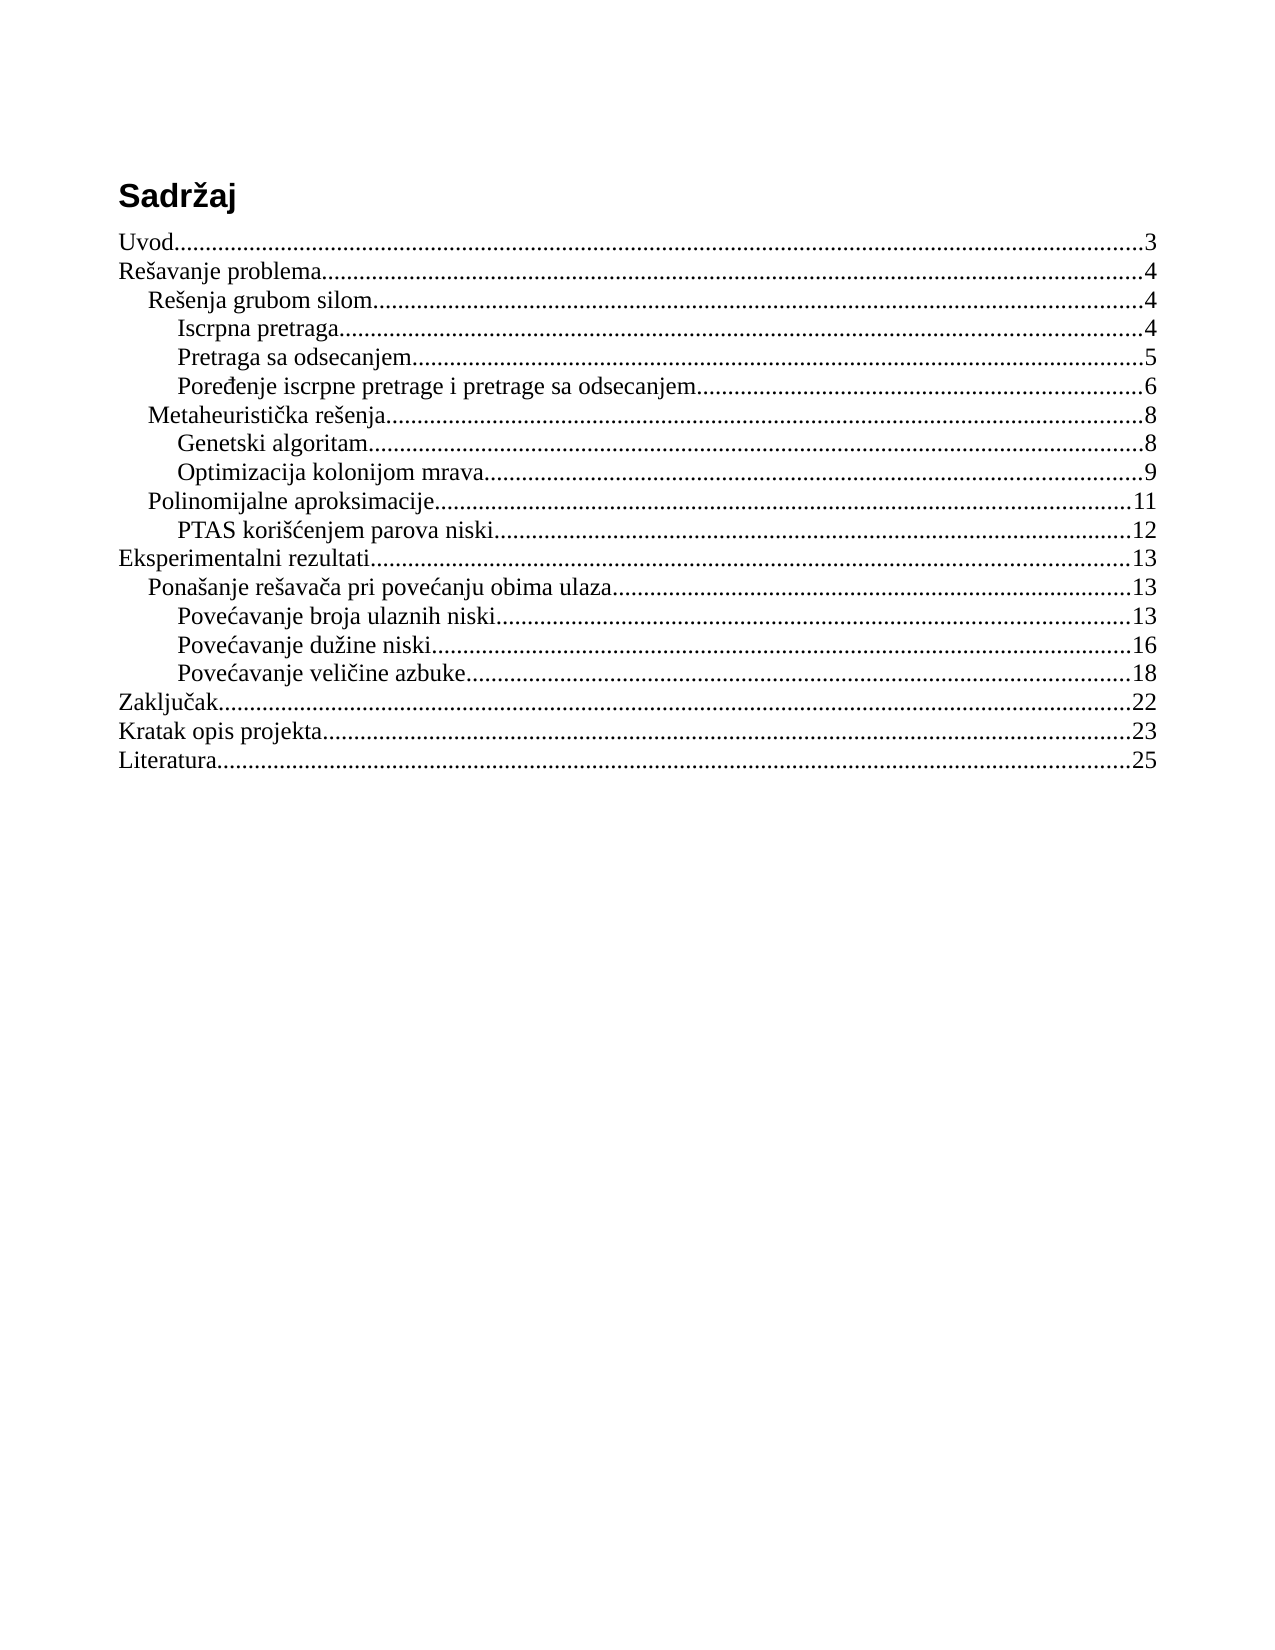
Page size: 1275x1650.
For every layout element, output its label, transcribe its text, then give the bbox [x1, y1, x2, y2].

text Rešavanje problema 4 [118, 256, 1157, 285]
subtitle Sadržaj [118, 176, 1157, 215]
text Povećavanje veličine azbuke 18 [177, 658, 1157, 687]
text Povećavanje broja ulaznih niski 13 [177, 601, 1157, 630]
text Povećavanje dužine niski 16 [177, 630, 1157, 658]
text Polinomijalne aproksimacije 11 [148, 486, 1157, 515]
text Ponašanje rešavača pri povećanju obima ulaza 13 [148, 572, 1157, 601]
text Poređenje iscrpne pretrage i pretrage sa odsecanjem 6 [177, 371, 1157, 400]
text Metaheuristička rešenja 8 [148, 400, 1157, 428]
text PTAS korišćenjem parova niski 12 [177, 515, 1157, 543]
text Rešenja grubom silom 4 [148, 285, 1157, 313]
text Pretraga sa odsecanjem 5 [177, 342, 1157, 371]
text Kratak opis projekta 23 [118, 716, 1157, 745]
text Eksperimentalni rezultati 13 [118, 543, 1157, 572]
text Uvod 3 [118, 227, 1157, 256]
text Optimizacija kolonijom mrava 9 [177, 457, 1157, 486]
text Literatura 25 [118, 745, 1157, 773]
text Zaključak 22 [118, 687, 1157, 716]
text Iscrpna pretraga 4 [177, 313, 1157, 342]
text Genetski algoritam 8 [177, 428, 1157, 457]
